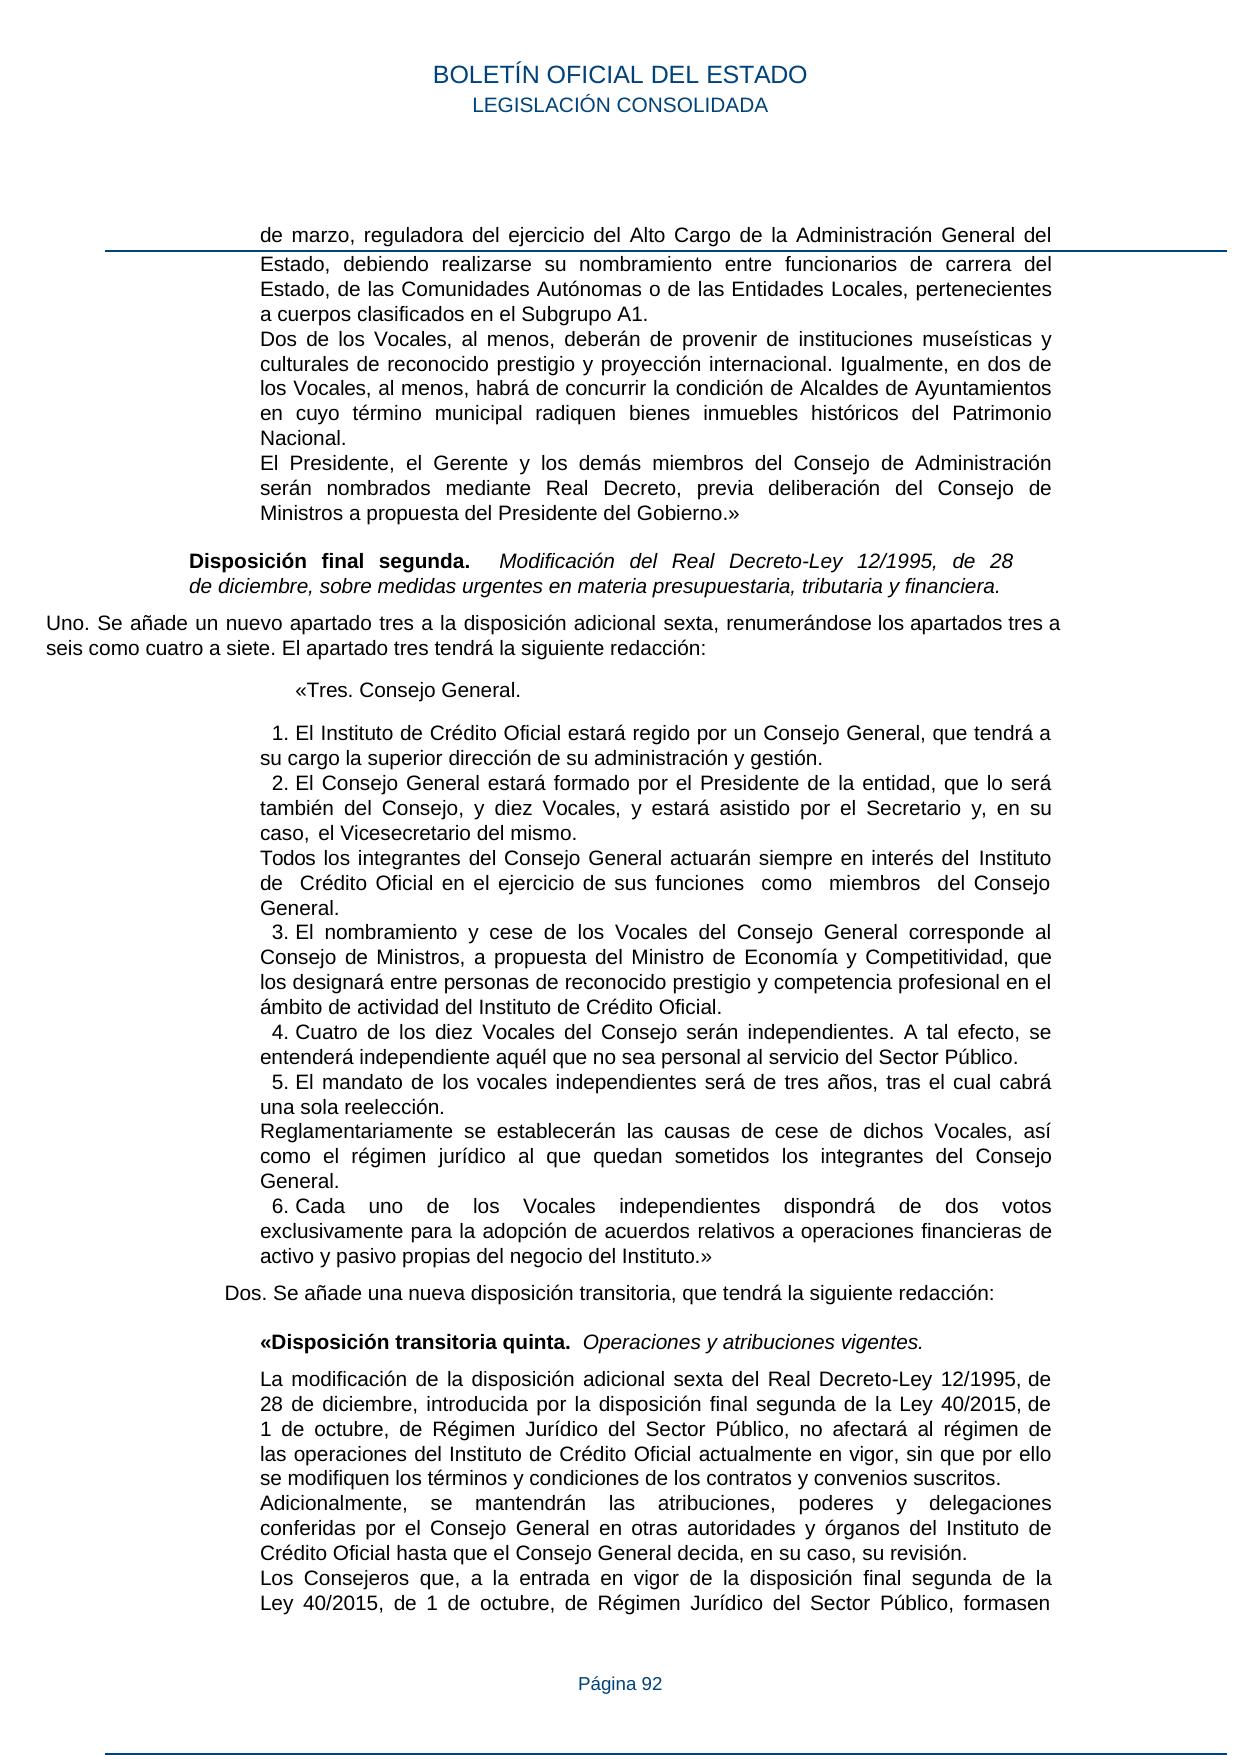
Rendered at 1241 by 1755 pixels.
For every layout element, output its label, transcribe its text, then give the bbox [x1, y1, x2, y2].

text Reglamentariamente se establecerán las causas de cese de dichos Vocales, así como el régimen jurídico al que quedan sometidos los integrantes del Consejo General. [260, 1119, 1052, 1193]
list Cada uno de los Vocales independientes dispondrá de dos votos exclusivamente para la adopción de acuerdos relativos a operaciones financieras de activo y pasivo propias del negocio del Instituto.» [236, 1194, 1052, 1268]
text Uno. Se añade un nuevo apartado tres a la disposición adicional sexta, renumerándose los apartados tres a seis como cuatro a siete. El apartado tres tendrá la siguiente redacción: [46, 611, 1065, 659]
list El nombramiento y cese de los Vocales del Consejo General corresponde al Consejo de Ministros, a propuesta del Ministro de Economía y Competitividad, que los designará entre personas de reconocido prestigio y competencia profesional en el ámbito de actividad del Instituto de Crédito Oficial. [236, 920, 1052, 1019]
text Adicionalmente, se mantendrán las atribuciones, poderes y delegaciones conferidas por el Consejo General en otras autoridades y órganos del Instituto de Crédito Oficial hasta que el Consejo General decida, en su caso, su revisión. [260, 1491, 1052, 1565]
list Cuatro de los diez Vocales del Consejo serán independientes. A tal efecto, se entenderá independiente aquél que no sea personal al servicio del Sector Público. [236, 1020, 1052, 1069]
text Estado, debiendo realizarse su nombramiento entre funcionarios de carrera del Estado, de las Comunidades Autónomas o de las Entidades Locales, pertenecientes a cuerpos clasificados en el Subgrupo A1. [260, 252, 1052, 326]
text La modificación de la disposición adicional sexta del Real Decreto-Ley 12/1995, de 28 de diciembre, introducida por la disposición final segunda de la Ley 40/2015, de 1 de octubre, de Régimen Jurídico del Sector Público, no afectará al régimen de las operaciones del Instituto de Crédito Oficial actualmente en vigor, sin que por ello se modifiquen los términos y condiciones de los contratos y convenios suscritos. [260, 1367, 1052, 1490]
text Todos los integrantes del Consejo General actuarán siempre en interés del Instituto de Crédito Oficial en el ejercicio de sus funciones como miembros del Consejo General. [260, 846, 1052, 919]
text Los Consejeros que, a la entrada en vigor de la disposición final segunda de la Ley 40/2015, de 1 de octubre, de Régimen Jurídico del Sector Público, formasen [260, 1566, 1052, 1615]
text El Presidente, el Gerente y los demás miembros del Consejo de Administración serán nombrados mediante Real Decreto, previa deliberación del Consejo de Ministros a propuesta del Presidente del Gobierno.» [260, 451, 1052, 525]
text «Disposición transitoria quinta. Operaciones y atribuciones vigentes. [260, 1330, 1195, 1354]
text Disposición final segunda. Modificación del Real Decreto-Ley 12/1995, de 28 de diciembre, sobre medidas urgentes en materia presupuestaria, tributaria y financiera. [189, 549, 1052, 598]
list El Instituto de Crédito Oficial estará regido por un Consejo General, que tendrá a su cargo la superior dirección de su administración y gestión. [236, 721, 1052, 770]
text de marzo, reguladora del ejercicio del Alto Cargo de la Administración General del [260, 223, 1052, 250]
text «Tres. Consejo General. [295, 678, 1195, 702]
text Dos de los Vocales, al menos, deberán de provenir de instituciones museísticas y culturales de reconocido prestigio y proyección internacional. Igualmente, en dos de los Vocales, al menos, habrá de concurrir la condición de Alcaldes de Ayuntamientos en cuyo término municipal radiquen bienes inmuebles históricos del Patrimonio Nacional. [260, 326, 1052, 450]
text Dos. Se añade una nueva disposición transitoria, que tendrá la siguiente redacción: [224, 1281, 1195, 1305]
list El mandato de los vocales independientes será de tres años, tras el cual cabrá una sola reelección. [236, 1069, 1052, 1118]
list El Consejo General estará formado por el Presidente de la entidad, que lo será también del Consejo, y diez Vocales, y estará asistido por el Secretario y, en su caso, el Vicesecretario del mismo. [236, 771, 1052, 844]
